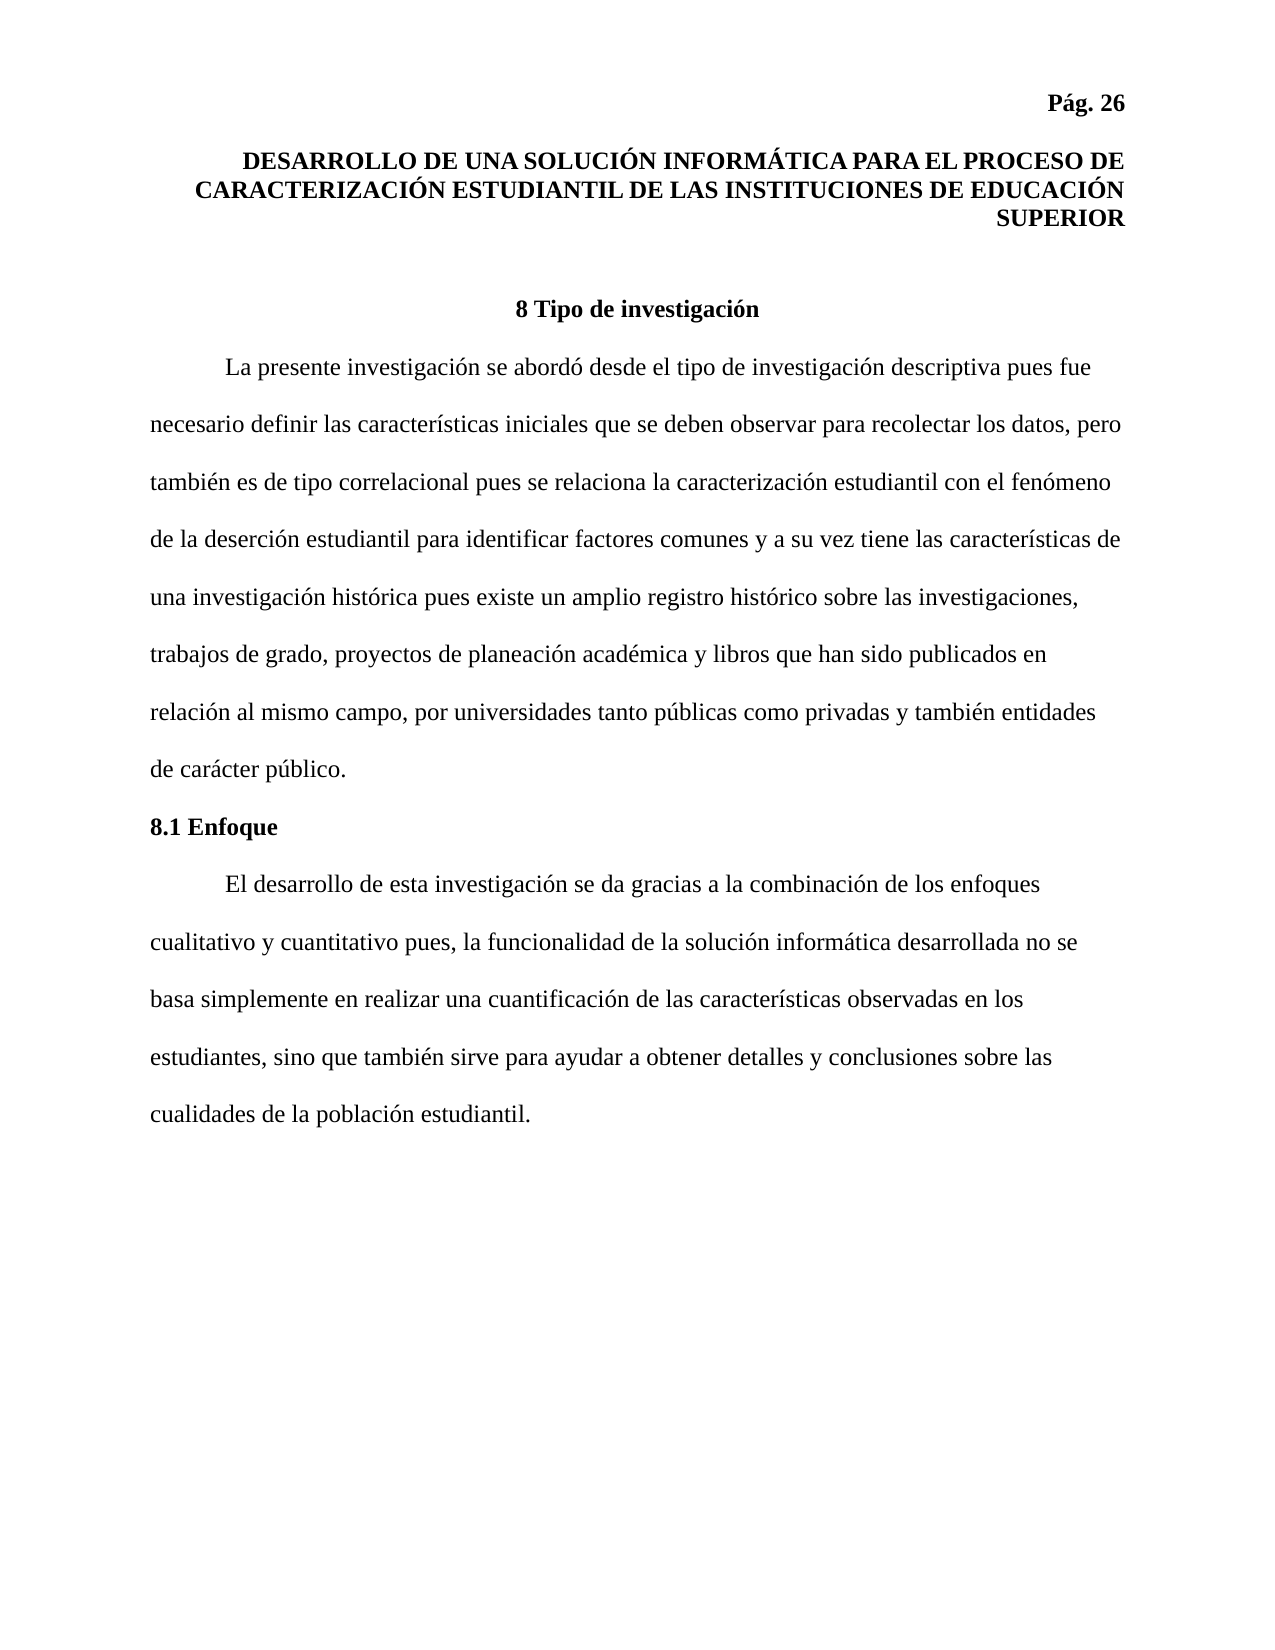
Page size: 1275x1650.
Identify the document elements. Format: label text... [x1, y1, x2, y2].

subtitle 8.1 Enfoque [150, 812, 1125, 841]
subtitle 8 Tipo de investigación [150, 294, 1125, 323]
text El desarrollo de esta investigación se da gracias a la combinación de los enfoques cualitativo y cuantitativo pues, la funcionalidad de la solución informática desarrollada no se basa simplemente en realizar una cuantificación de las características observadas en los estudiantes, sino que también sirve para ayudar a obtener detalles y conclusiones sobre las cualidades de la población estudiantil. [150, 869, 1125, 1128]
text La presente investigación se abordó desde el tipo de investigación descriptiva pues fue necesario definir las características iniciales que se deben observar para recolectar los datos, pero también es de tipo correlacional pues se relaciona la caracterización estudiantil con el fenómeno de la deserción estudiantil para identificar factores comunes y a su vez tiene las características de una investigación histórica pues existe un amplio registro histórico sobre las investigaciones, trabajos de grado, proyectos de planeación académica y libros que han sido publicados en relación al mismo campo, por universidades tanto públicas como privadas y también entidades de carácter público. [150, 352, 1125, 783]
